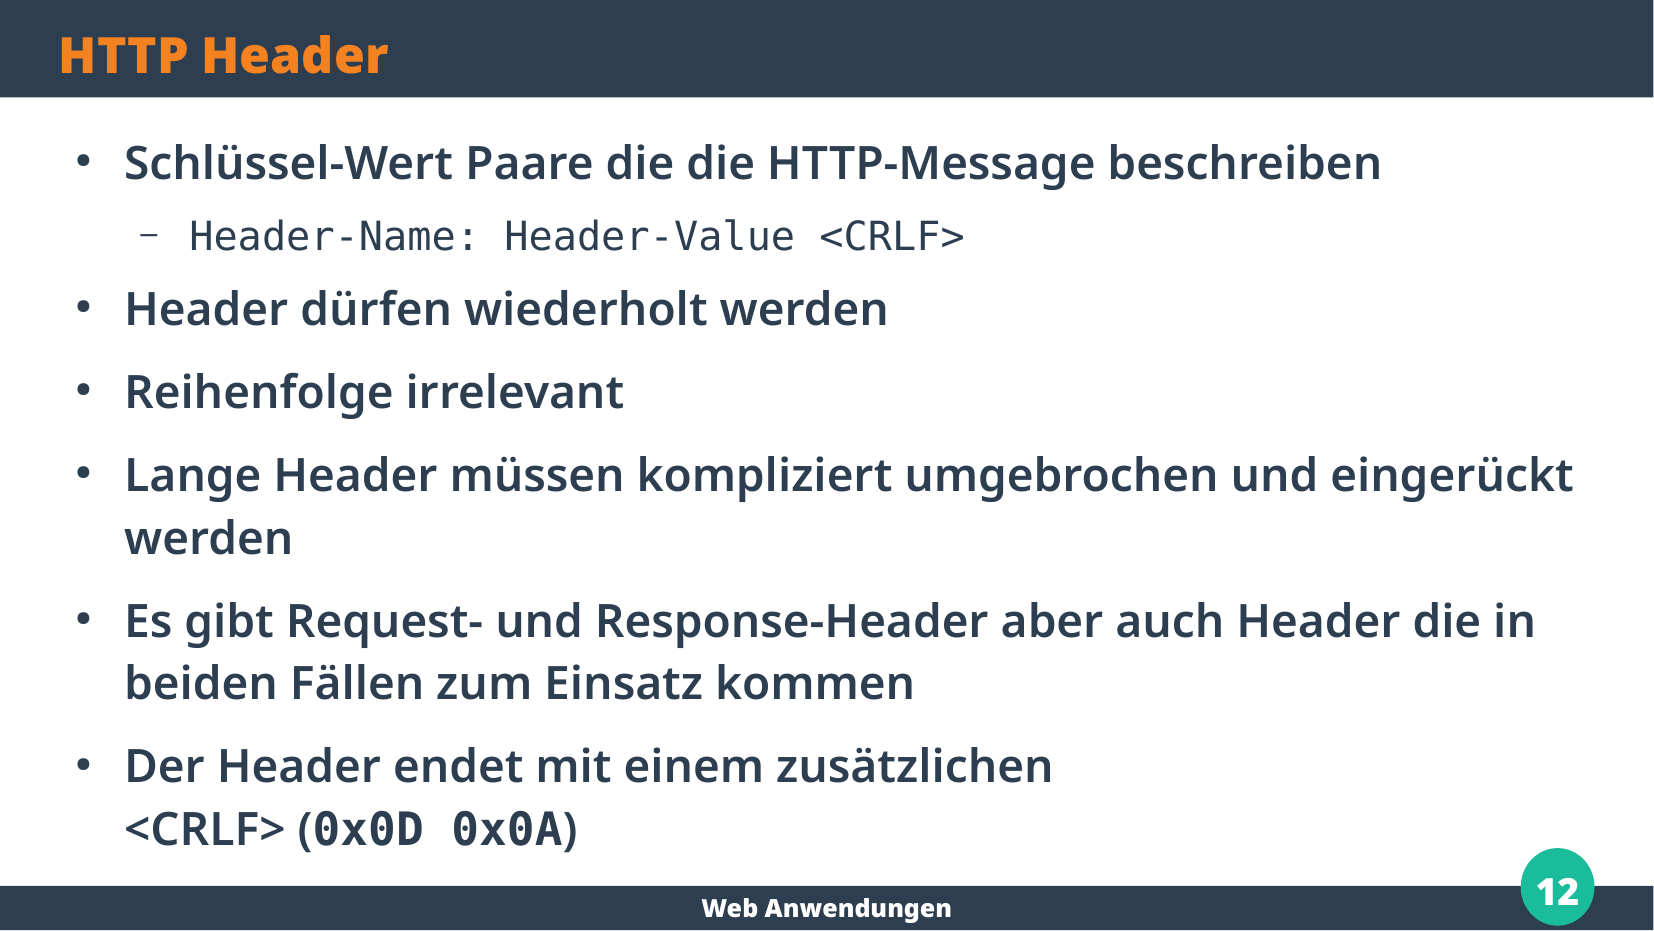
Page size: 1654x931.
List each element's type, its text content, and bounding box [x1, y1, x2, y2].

title HTTP Header [59, 8, 1595, 89]
list Schlüssel-Wert Paare die die HTTP-Message beschreiben Header-Name: Header-Value <CRLF> Header dürfen wiederholt werden Reihenfolge irrelevant Lange Header müssen kompliziert umgebrochen und eingerückt werden Es gibt Request- und Response-Header aber auch Header die in beiden Fällen zum Einsatz kommen Der Header endet mit einem zusätzlichen <CRLF> (0x0D 0x0A) [59, 129, 1595, 864]
